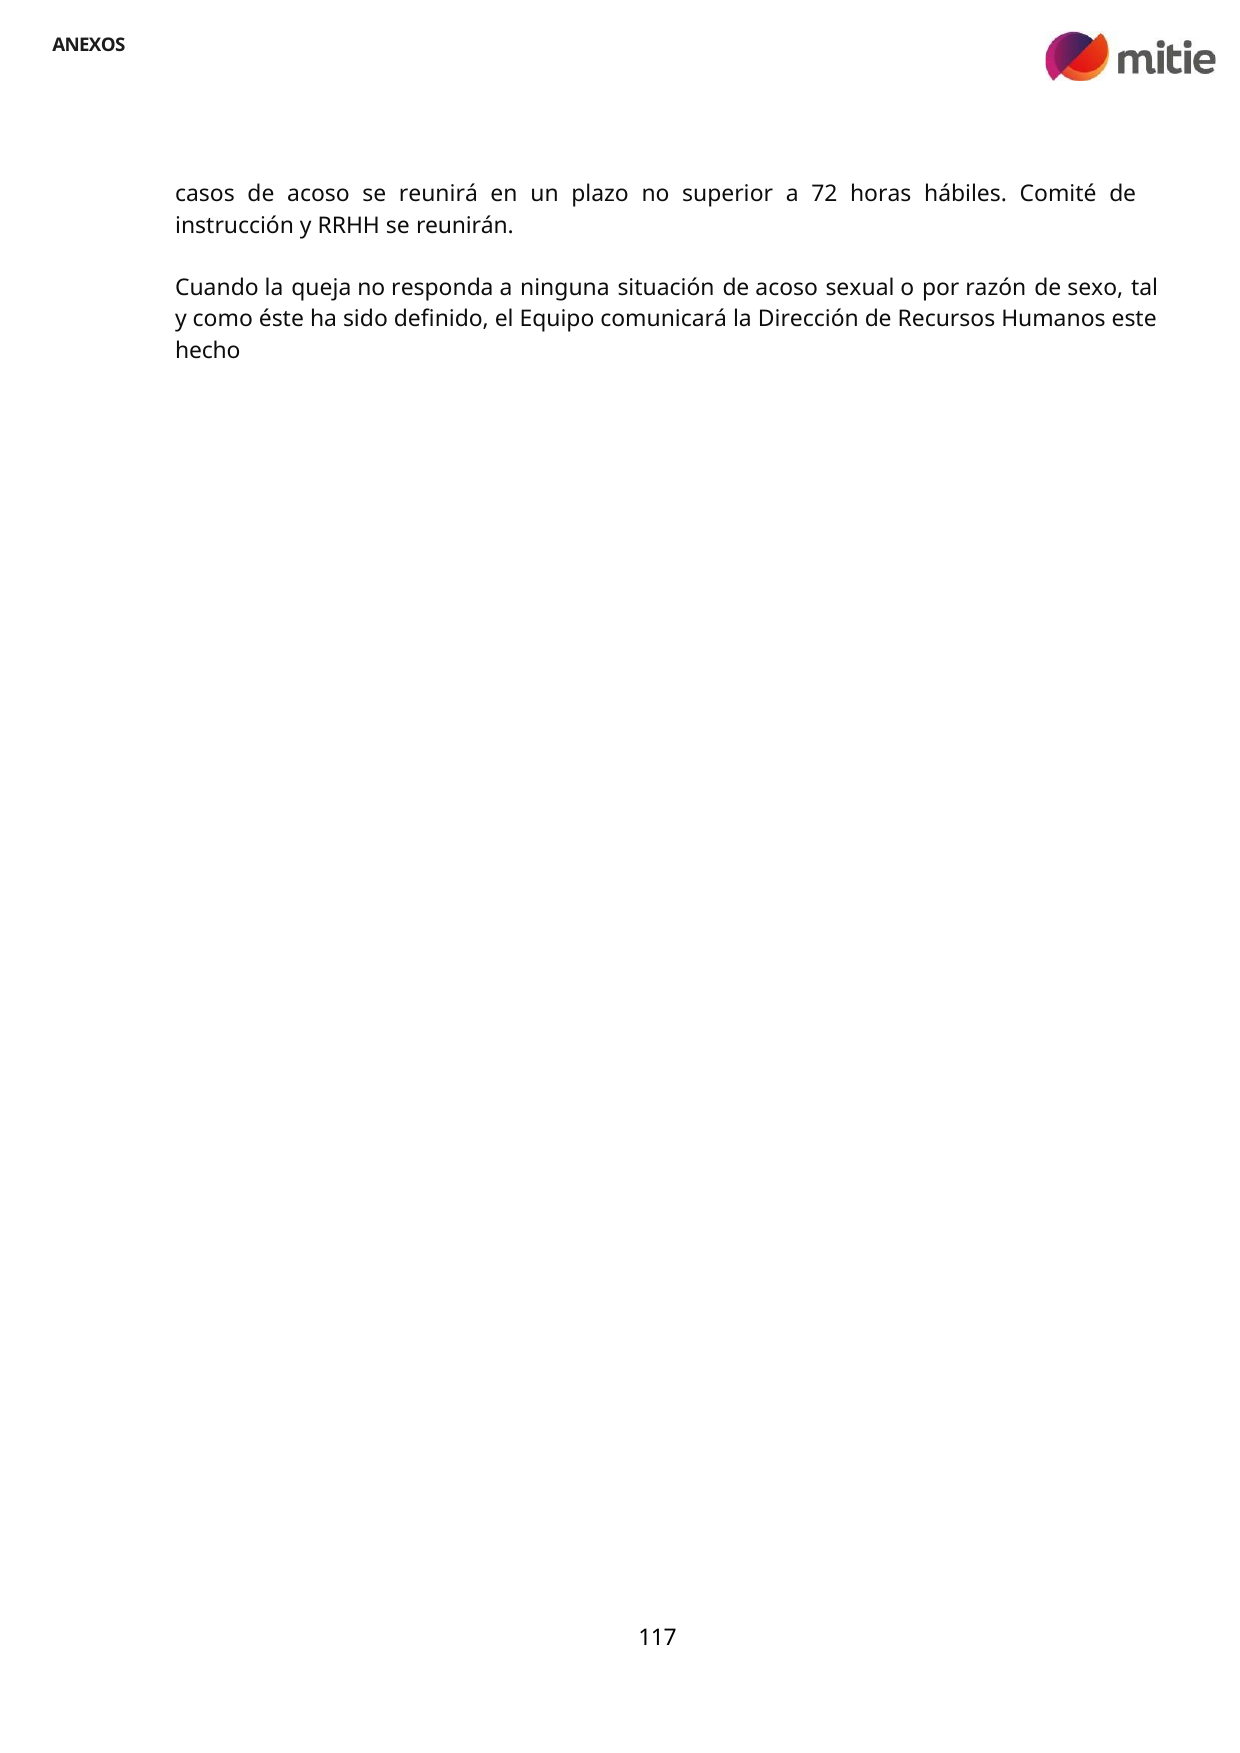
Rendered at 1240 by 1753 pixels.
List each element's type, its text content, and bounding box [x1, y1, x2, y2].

text Cuando la queja no responda a ninguna situación de acoso sexual o por razón de sexo, tal y como éste ha sido definido, el Equipo comunicará la Dirección de Recursos Humanos este hecho [175, 271, 1166, 365]
text casos de acoso se reunirá en un plazo no superior a 72 horas hábiles. Comité de instrucción y RRHH se reunirán. [175, 177, 1138, 240]
